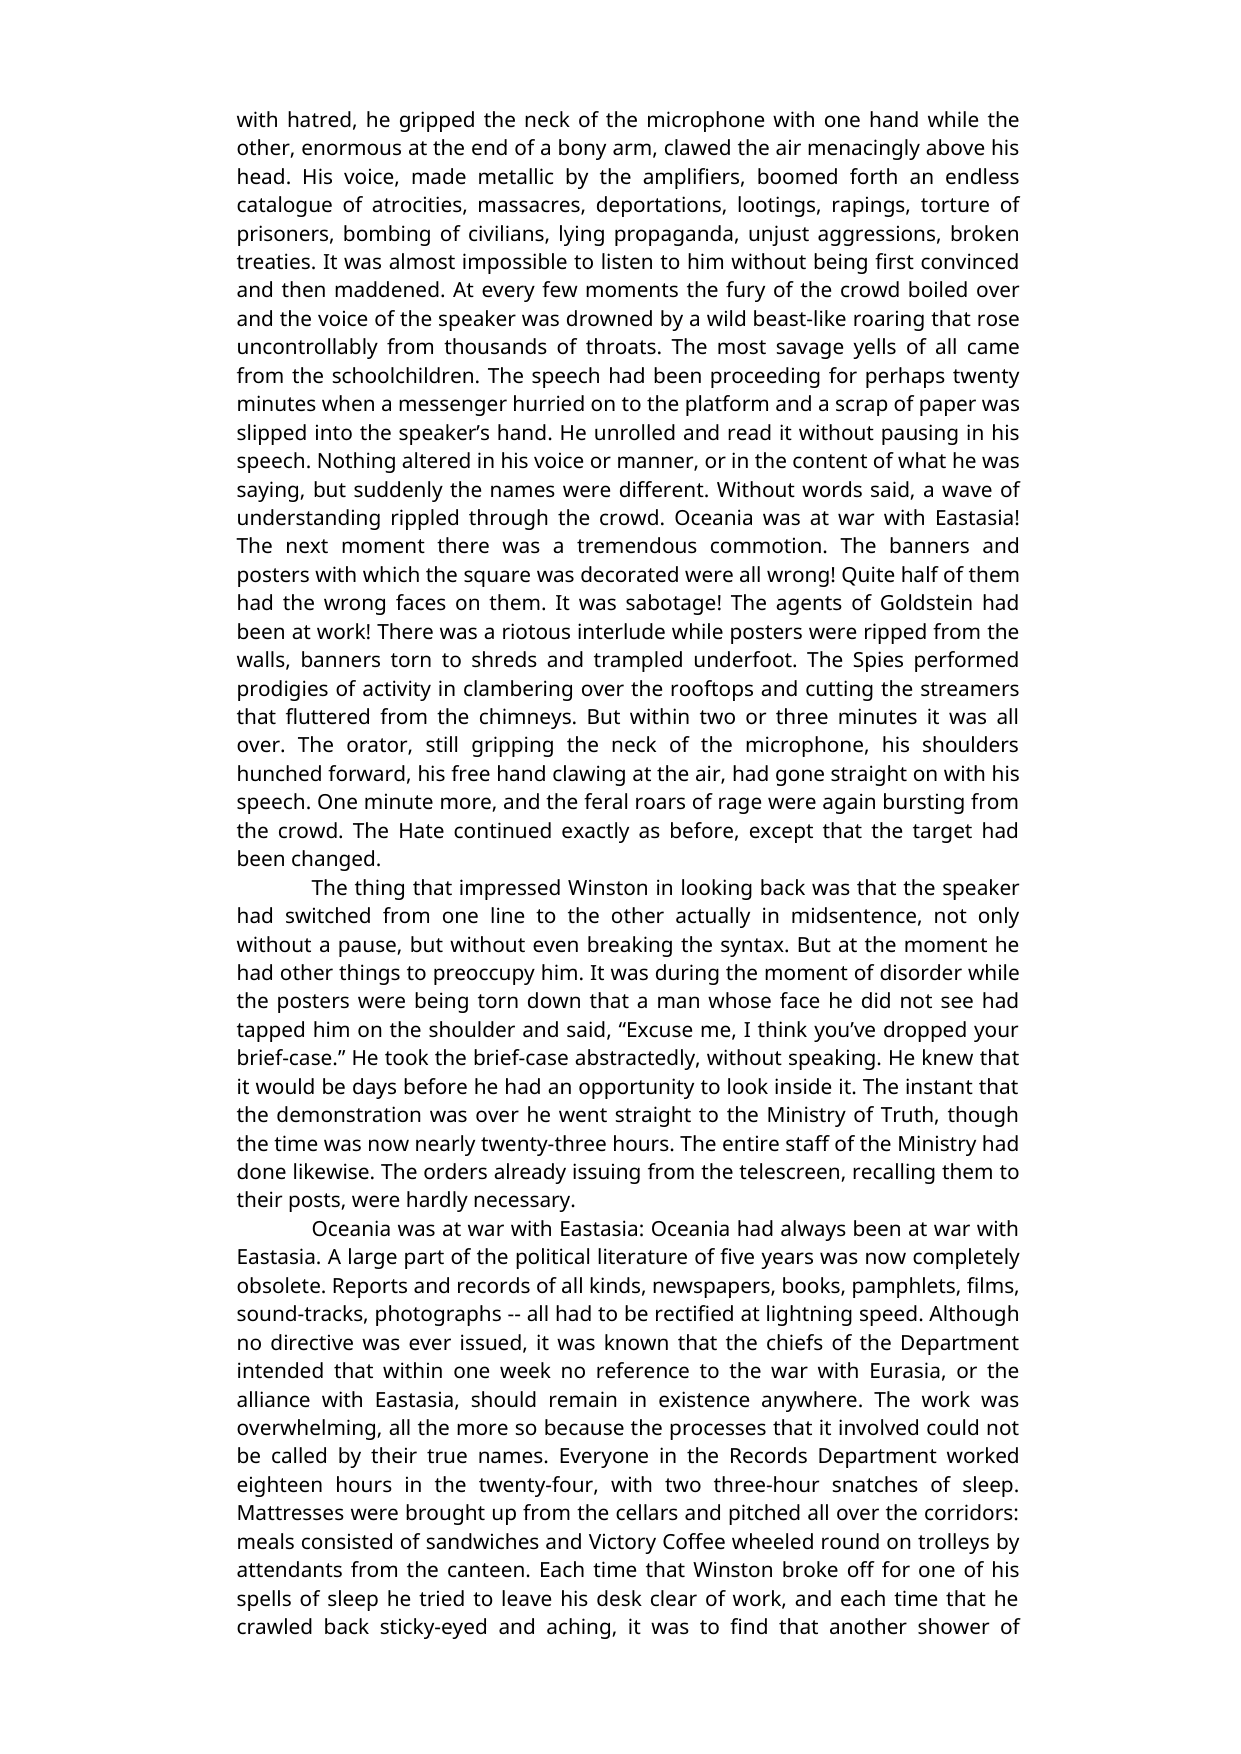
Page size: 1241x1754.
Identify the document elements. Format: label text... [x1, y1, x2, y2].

text Oceania was at war with Eastasia: Oceania had always been at war with Eastasia. A large part of the political literature of five years was now completely obsolete. Reports and records of all kinds, newspapers, books, pamphlets, films, sound-tracks, photographs -- all had to be rectified at lightning speed. Although no directive was ever issued, it was known that the chiefs of the Department intended that within one week no reference to the war with Eurasia, or the alliance with Eastasia, should remain in existence anywhere. The work was overwhelming, all the more so because the processes that it involved could not be called by their true names. Everyone in the Records Department worked eighteen hours in the twenty-four, with two three-hour snatches of sleep. Mattresses were brought up from the cellars and pitched all over the corridors: meals consisted of sandwiches and Victory Coffee wheeled round on trolleys by attendants from the canteen. Each time that Winston broke off for one of his spells of sleep he tried to leave his desk clear of work, and each time that he crawled back sticky-eyed and aching, it was to find that another shower of [236, 1214, 1021, 1641]
text The thing that impressed Winston in looking back was that the speaker had switched from one line to the other actually in midsentence, not only without a pause, but without even breaking the syntax. But at the moment he had other things to preoccupy him. It was during the moment of disorder while the posters were being torn down that a man whose face he did not see had tapped him on the shoulder and said, “Excuse me, I think you’ve dropped your brief-case.” He took the brief-case abstractedly, without speaking. He knew that it would be days before he had an opportunity to look inside it. The instant that the demonstration was over he went straight to the Ministry of Truth, though the time was now nearly twenty-three hours. The entire staff of the Ministry had done likewise. The orders already issuing from the telescreen, recalling them to their posts, were hardly necessary. [236, 873, 1021, 1214]
text with hatred, he gripped the neck of the microphone with one hand while the other, enormous at the end of a bony arm, clawed the air menacingly above his head. His voice, made metallic by the amplifiers, boomed forth an endless catalogue of atrocities, massacres, deportations, lootings, rapings, torture of prisoners, bombing of civilians, lying propaganda, unjust aggressions, broken treaties. It was almost impossible to listen to him without being first convinced and then maddened. At every few moments the fury of the crowd boiled over and the voice of the speaker was drowned by a wild beast-like roaring that rose uncontrollably from thousands of throats. The most savage yells of all came from the schoolchildren. The speech had been proceeding for perhaps twenty minutes when a messenger hurried on to the platform and a scrap of paper was slipped into the speaker’s hand. He unrolled and read it without pausing in his speech. Nothing altered in his voice or manner, or in the content of what he was saying, but suddenly the names were different. Without words said, a wave of understanding rippled through the crowd. Oceania was at war with Eastasia! The next moment there was a tremendous commotion. The banners and posters with which the square was decorated were all wrong! Quite half of them had the wrong faces on them. It was sabotage! The agents of Goldstein had been at work! There was a riotous interlude while posters were ripped from the walls, banners torn to shreds and trampled underfoot. The Spies performed prodigies of activity in clambering over the rooftops and cutting the streamers that fluttered from the chimneys. But within two or three minutes it was all over. The orator, still gripping the neck of the microphone, his shoulders hunched forward, his free hand clawing at the air, had gone straight on with his speech. One minute more, and the feral roars of rage were again bursting from the crowd. The Hate continued exactly as before, except that the target had been changed. [236, 105, 1021, 873]
